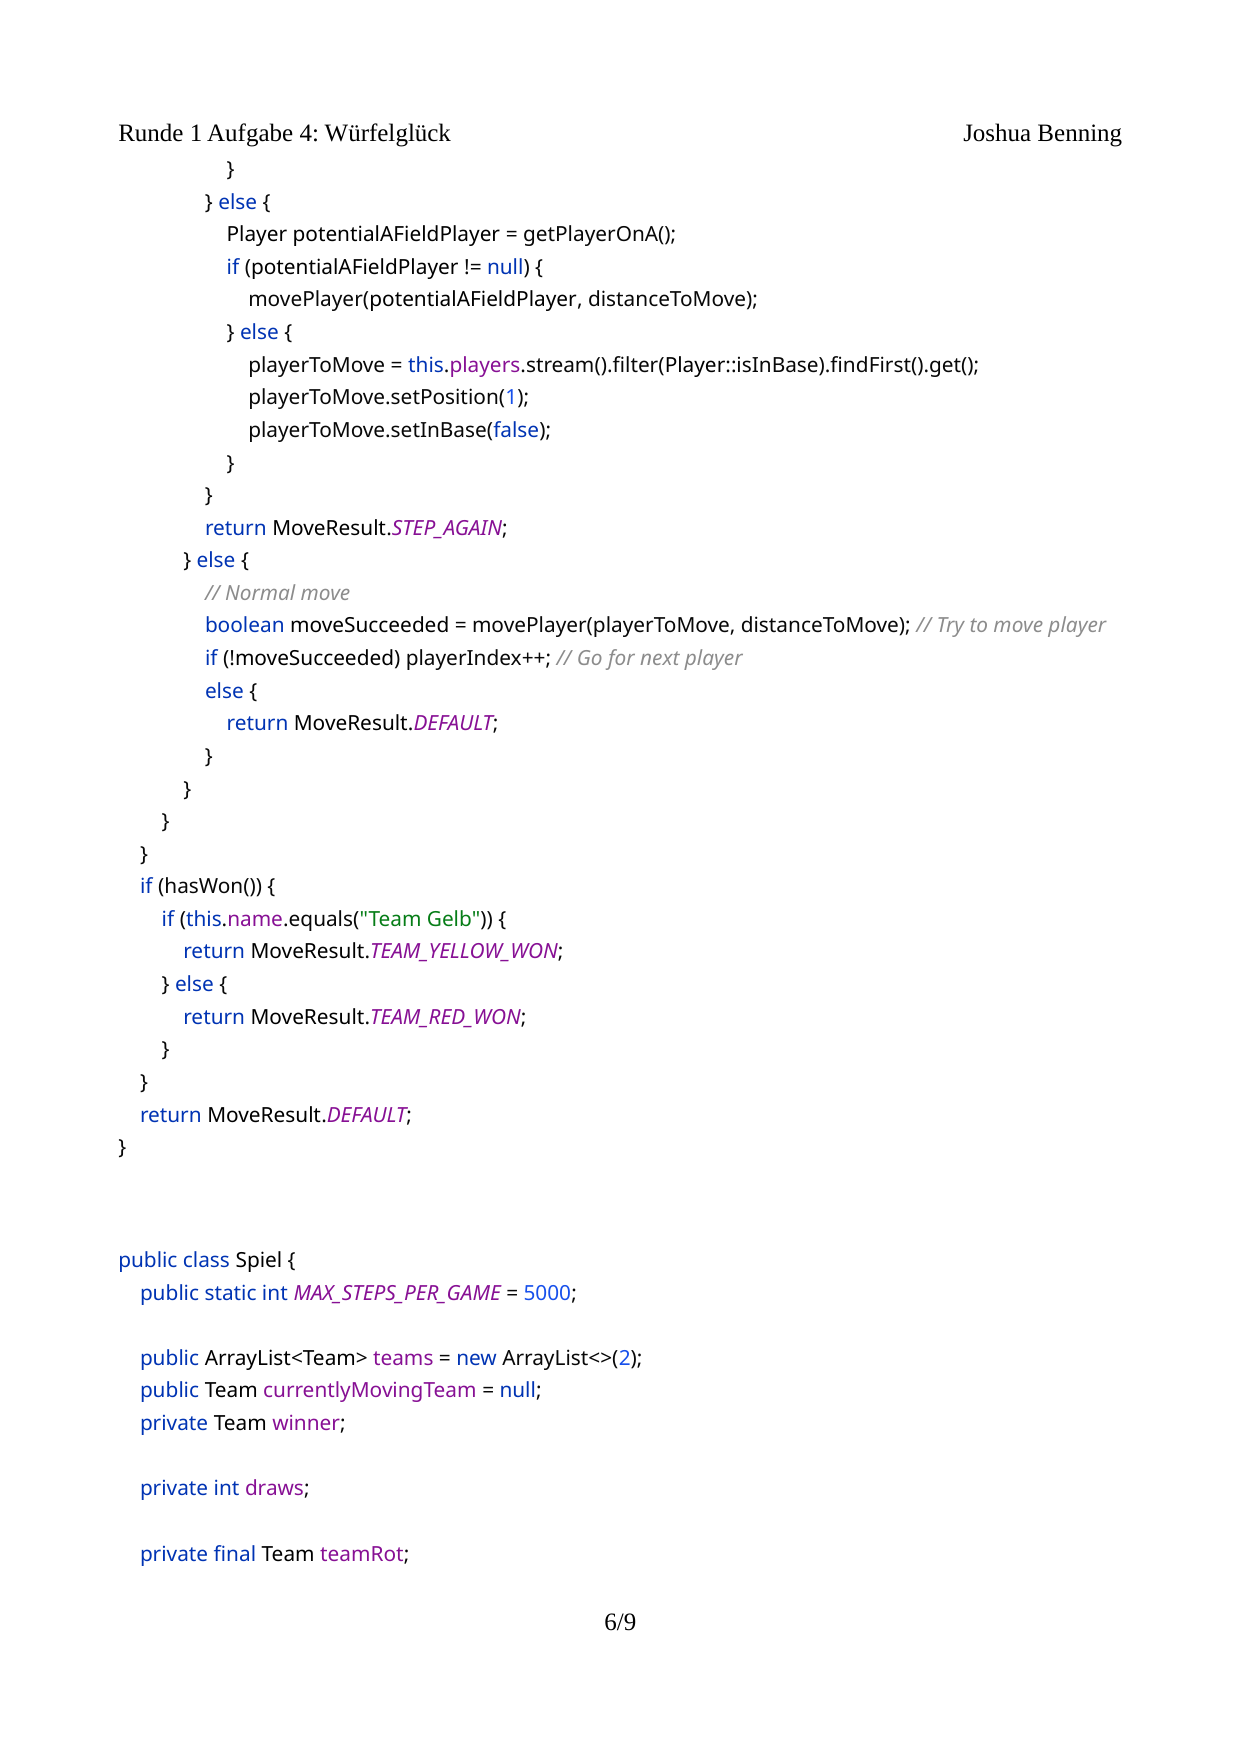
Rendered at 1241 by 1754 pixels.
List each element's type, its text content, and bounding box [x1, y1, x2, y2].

text public class Spiel { public static int MAX_STEPS_PER_GAME = 5000; public ArrayList<Team> teams = new ArrayList<>(2); public Team currentlyMovingTeam = null; private Team winner; private int draws; private final Team teamRot; [118, 1213, 1122, 1567]
text } } else { Player potentialAFieldPlayer = getPlayerOnA(); if (potentialAFieldPlayer != null) { movePlayer(potentialAFieldPlayer, distanceToMove); } else { playerToMove = this.players.stream().filter(Player::isInBase).findFirst().get(); playerToMove.setPosition(1); playerToMove.setInBase(false); } } return MoveResult.STEP_AGAIN; } else { // Normal move boolean moveSucceeded = movePlayer(playerToMove, distanceToMove); // Try to move player if (!moveSucceeded) playerIndex++; // Go for next player else { return MoveResult.DEFAULT; } } } } if (hasWon()) { if (this.name.equals("Team Gelb")) { return MoveResult.TEAM_YELLOW_WON; } else { return MoveResult.TEAM_RED_WON; } } return MoveResult.DEFAULT; } [118, 154, 1122, 1194]
